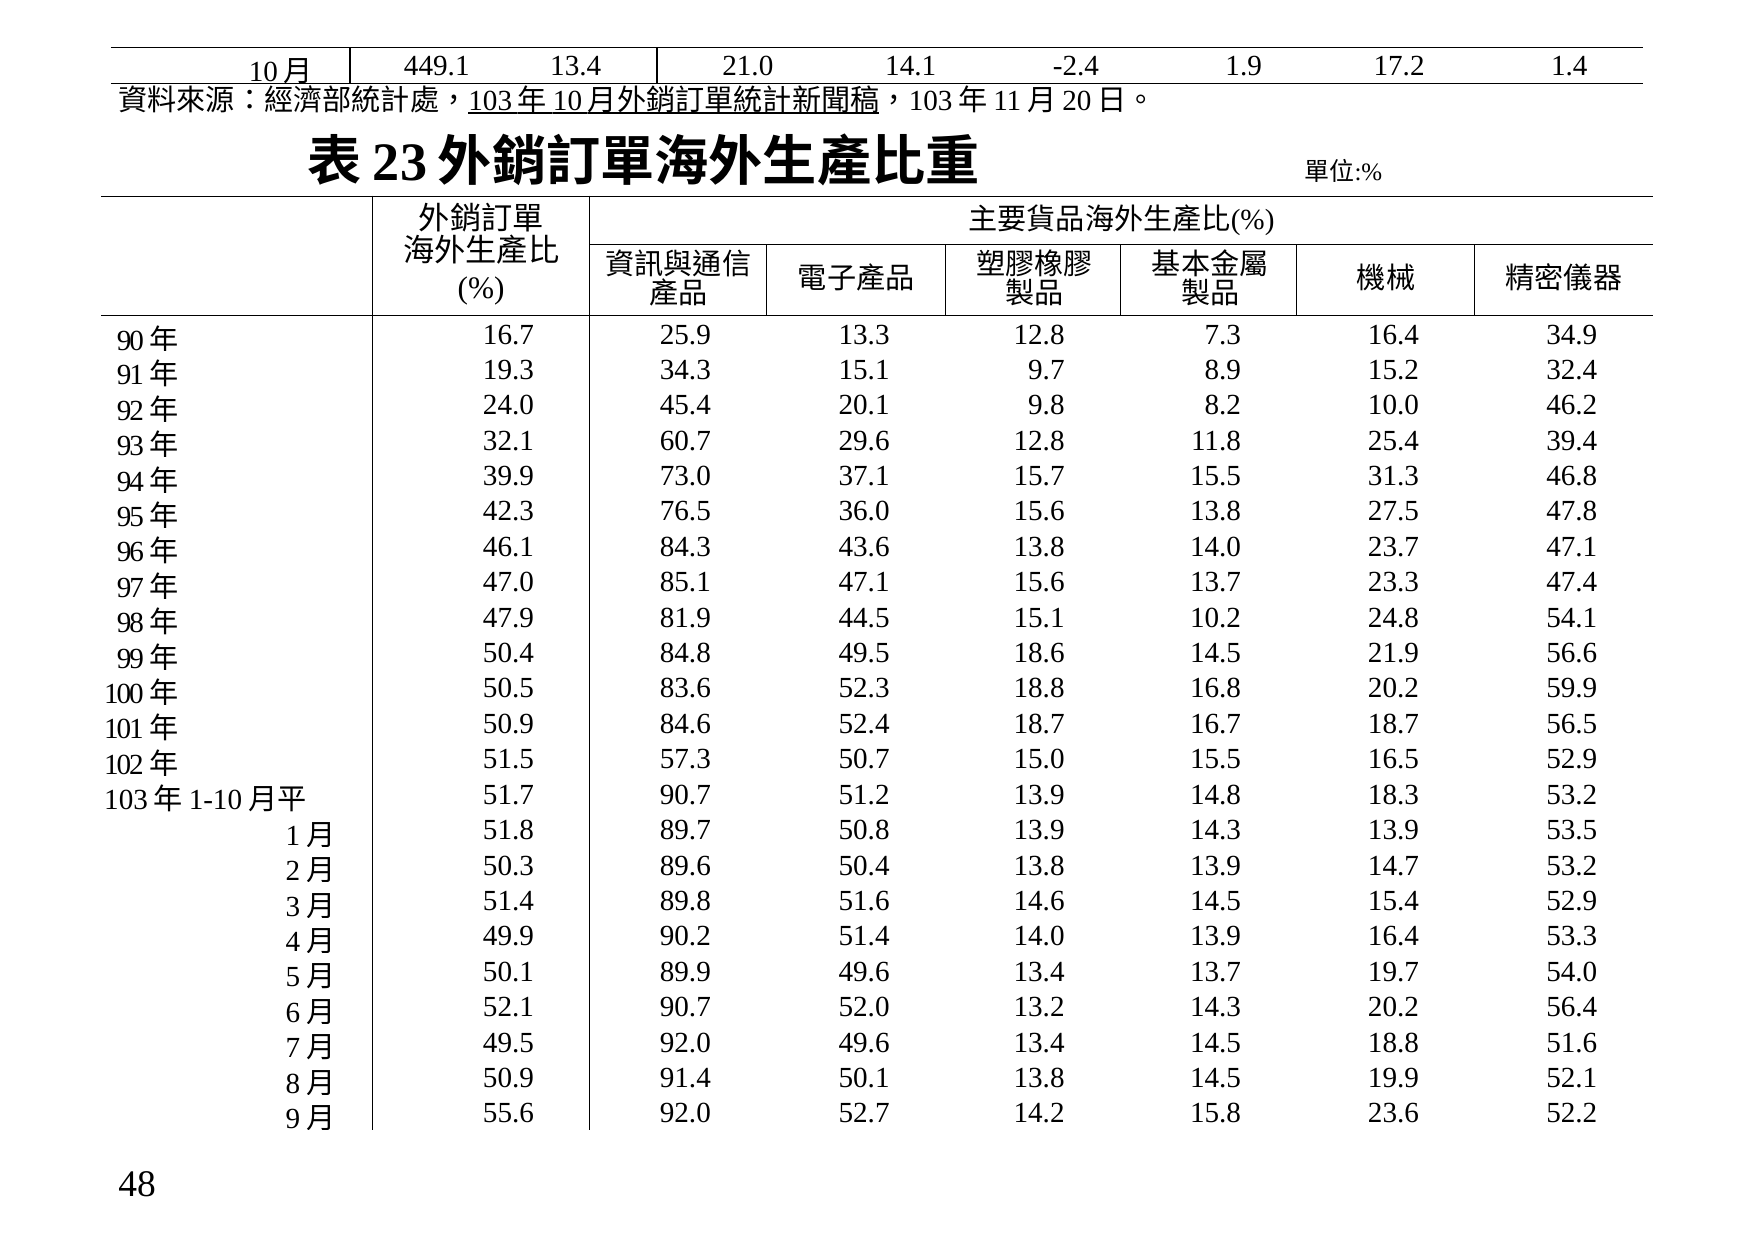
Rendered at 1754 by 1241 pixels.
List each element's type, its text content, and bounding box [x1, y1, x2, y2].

table_cell 96 年 [101, 528, 372, 563]
table_cell 14.8 [1120, 776, 1297, 811]
table_cell 90.2 [590, 918, 766, 953]
table_cell 16.7 [1120, 705, 1297, 740]
table_cell 47.9 [373, 599, 589, 634]
table_cell 23.6 [1297, 1095, 1474, 1130]
table_cell 47.4 [1475, 563, 1653, 599]
table_cell 27.5 [1297, 493, 1474, 528]
table_header 外銷訂單 海外生產比 (%) [373, 197, 589, 315]
table_cell 39.4 [1475, 422, 1653, 457]
table_cell 機械 [1297, 245, 1474, 315]
table_cell 11.8 [1120, 422, 1297, 457]
table_cell 20.2 [1297, 670, 1474, 705]
table_cell 50.4 [373, 634, 589, 669]
table_cell 13.8 [945, 847, 1120, 882]
table_cell 95年 95年 [101, 493, 372, 528]
table_cell 18.7 [1297, 705, 1474, 740]
table_cell 13.4 [509, 48, 656, 83]
table_cell 85.1 [590, 563, 766, 599]
table_cell 81.9 [590, 599, 766, 634]
table_cell 50.9 [373, 705, 589, 740]
table_cell 102年 [101, 740, 372, 776]
table_cell 449.1 [351, 48, 509, 83]
table_cell 21.0 [658, 48, 829, 83]
table_cell 39.9 [373, 457, 589, 492]
table_cell 83.6 [590, 670, 766, 705]
table_cell 3月 [101, 882, 372, 917]
table_cell 13.7 [1120, 953, 1297, 988]
table_cell 91年 9 [101, 351, 372, 386]
table_cell 51.7 [373, 776, 589, 811]
table_cell 13.8 [1120, 493, 1297, 528]
table_cell 20.1 [766, 386, 945, 422]
table_cell 84.6 [590, 705, 766, 740]
table_cell 19.9 [1297, 1059, 1474, 1094]
table_header [101, 197, 372, 315]
table_cell 47.0 [373, 563, 589, 599]
table_cell 12.8 [945, 316, 1120, 351]
table_cell 57.3 [590, 740, 766, 776]
table_cell 29.6 [766, 422, 945, 457]
table_cell 16.7 [373, 316, 589, 351]
table_cell 7月 [101, 1024, 372, 1059]
table_cell 基本金屬 製品 [1121, 245, 1296, 315]
table_cell 14.5 [1120, 1024, 1297, 1059]
table_cell 76.5 [590, 493, 766, 528]
table_cell 90.7 [590, 988, 766, 1024]
table_cell 16.4 [1297, 316, 1474, 351]
table_cell 14.5 [1120, 882, 1297, 917]
table_cell 13.4 [945, 1024, 1120, 1059]
table_cell 14.0 [1120, 528, 1297, 563]
table_cell 47.1 [1475, 528, 1653, 563]
table_cell 73.0 [590, 457, 766, 492]
table_cell 43.6 [766, 528, 945, 563]
table_cell 19.3 [373, 351, 589, 386]
table_cell 92.0 [590, 1095, 766, 1130]
table_cell 99年 [101, 634, 372, 669]
table_cell 23.3 [1297, 563, 1474, 599]
table_cell 2月 [101, 847, 372, 882]
table_cell 15.5 [1120, 740, 1297, 776]
table_cell 84.3 [590, 528, 766, 563]
table_cell 50.8 [766, 811, 945, 847]
table_cell 53.2 [1475, 847, 1653, 882]
table_cell 52.7 [766, 1095, 945, 1130]
table_cell 14.1 [829, 48, 992, 83]
table_cell 46.2 [1475, 386, 1653, 422]
table_cell 13.9 [1120, 847, 1297, 882]
table_cell 19.7 [1297, 953, 1474, 988]
table_cell 51.6 [1475, 1024, 1653, 1059]
text 表23外銷訂單海外生產比重 單位:% [118, 117, 1636, 196]
table_cell 49.6 [766, 953, 945, 988]
table_cell 18.8 [1297, 1024, 1474, 1059]
table_cell 15.0 [945, 740, 1120, 776]
table_cell 18.3 [1297, 776, 1474, 811]
table_cell 9月 [101, 1095, 372, 1130]
table_cell 21.9 [1297, 634, 1474, 669]
table_cell 46.1 [373, 528, 589, 563]
table_cell 52.1 [373, 988, 589, 1024]
table_cell 47.1 [766, 563, 945, 599]
table_cell 60.7 [590, 422, 766, 457]
table_cell 8月 [101, 1059, 372, 1094]
table_cell 51.4 [766, 918, 945, 953]
table_cell 50.1 [373, 953, 589, 988]
table_cell 6月 [101, 988, 372, 1024]
table_cell 24.8 [1297, 599, 1474, 634]
table_cell 51.5 [373, 740, 589, 776]
table_cell 13.9 [945, 811, 1120, 847]
table_header 主要貨品海外生產比(%) [590, 197, 1653, 244]
table_cell 13.2 [945, 988, 1120, 1024]
table_cell 16.8 [1120, 670, 1297, 705]
table_cell 34.3 [590, 351, 766, 386]
table_cell 92.0 [590, 1024, 766, 1059]
table_cell 25.4 [1297, 422, 1474, 457]
table_cell 10月 [111, 48, 349, 83]
table_cell 42.3 [373, 493, 589, 528]
table_cell 10.2 [1120, 599, 1297, 634]
table_cell 14.6 [945, 882, 1120, 917]
table_cell 52.4 [766, 705, 945, 740]
table_cell 49.6 [766, 1024, 945, 1059]
table_cell 56.5 [1475, 705, 1653, 740]
table_cell 精密儀器 [1475, 245, 1653, 315]
table_cell 49.9 [373, 918, 589, 953]
table_cell 13.4 [945, 953, 1120, 988]
table_cell 24.0 [373, 386, 589, 422]
table_cell 56.4 [1475, 988, 1653, 1024]
table_cell 4月 [101, 918, 372, 953]
table_cell 電子產品 [767, 245, 945, 315]
table_cell 13.9 [945, 776, 1120, 811]
table_cell 59.9 [1475, 670, 1653, 705]
table_cell 92年 95年 [101, 386, 372, 422]
table_cell 31.3 [1297, 457, 1474, 492]
table_cell 1.9 [1155, 48, 1317, 83]
table_cell 91.4 [590, 1059, 766, 1094]
table_cell 10.0 [1297, 386, 1474, 422]
table_cell 13.3 [766, 316, 945, 351]
table_cell 56.6 [1475, 634, 1653, 669]
table_cell 52.0 [766, 988, 945, 1024]
table_cell 47.8 [1475, 493, 1653, 528]
table_cell 15.4 [1297, 882, 1474, 917]
table_cell 13.8 [945, 528, 1120, 563]
table_cell 15.5 [1120, 457, 1297, 492]
table_cell 53.3 [1475, 918, 1653, 953]
table_cell 12.8 [945, 422, 1120, 457]
table_cell 18.6 [945, 634, 1120, 669]
table_cell 資訊與通信產品 [590, 245, 766, 315]
table_cell 14.2 [945, 1095, 1120, 1130]
table_cell 23.7 [1297, 528, 1474, 563]
table_cell 50.7 [766, 740, 945, 776]
table_cell 49.5 [766, 634, 945, 669]
table_cell 97年 [101, 563, 372, 599]
table_cell 51.8 [373, 811, 589, 847]
table_cell 25.9 [590, 316, 766, 351]
table_cell 14.0 [945, 918, 1120, 953]
table_cell 89.7 [590, 811, 766, 847]
table_cell 89.8 [590, 882, 766, 917]
table_cell 45.4 [590, 386, 766, 422]
table_cell 32.1 [373, 422, 589, 457]
table_cell 18.8 [945, 670, 1120, 705]
table_cell 46.8 [1475, 457, 1653, 492]
table_cell 8.9 [1120, 351, 1297, 386]
table_cell 13.8 [945, 1059, 1120, 1094]
table_cell 90年 91年 [101, 316, 372, 351]
table_cell 15.6 [945, 563, 1120, 599]
table_cell 36.0 [766, 493, 945, 528]
table_cell 15.2 [1297, 351, 1474, 386]
table_cell 15.1 [945, 599, 1120, 634]
table_cell 51.6 [766, 882, 945, 917]
table_cell 54.0 [1475, 953, 1653, 988]
table_cell 50.9 [373, 1059, 589, 1094]
table_cell 8.2 [1120, 386, 1297, 422]
table_cell 52.9 [1475, 740, 1653, 776]
table_cell 5月 [101, 953, 372, 988]
table_cell 50.5 [373, 670, 589, 705]
table_cell 49.5 [373, 1024, 589, 1059]
text 資料來源：經濟部統計處，103年10月外銷訂單統計新聞稿，103年11月20日。 [118, 84, 1636, 117]
table_cell 9.8 [945, 386, 1120, 422]
table_cell 51.4 [373, 882, 589, 917]
table_cell 52.9 [1475, 882, 1653, 917]
table_cell 13.7 [1120, 563, 1297, 599]
table_cell 52.2 [1475, 1095, 1653, 1130]
table_cell 100年 [101, 670, 372, 705]
table_cell 90.7 [590, 776, 766, 811]
table_cell 55.6 [373, 1095, 589, 1130]
table_cell 13.9 [1297, 811, 1474, 847]
table_cell 塑膠橡膠 製品 [946, 245, 1120, 315]
table_cell 15.1 [766, 351, 945, 386]
table_cell 54.1 [1475, 599, 1653, 634]
table_cell 103年1-10月平均均 [101, 776, 372, 811]
table_cell 44.5 [766, 599, 945, 634]
table_cell 89.6 [590, 847, 766, 882]
table_cell 16.4 [1297, 918, 1474, 953]
table_cell 51.2 [766, 776, 945, 811]
table_cell 15.6 [945, 493, 1120, 528]
table_cell 84.8 [590, 634, 766, 669]
table_cell 14.7 [1297, 847, 1474, 882]
table_cell 34.9 [1475, 316, 1653, 351]
table_cell 93年 9年 [101, 422, 372, 457]
table_cell 7.3 [1120, 316, 1297, 351]
table_cell 14.3 [1120, 988, 1297, 1024]
table_cell 14.3 [1120, 811, 1297, 847]
table_cell 50.4 [766, 847, 945, 882]
table_cell 20.2 [1297, 988, 1474, 1024]
table_cell 14.5 [1120, 634, 1297, 669]
table_cell 18.7 [945, 705, 1120, 740]
table_cell 50.1 [766, 1059, 945, 1094]
table_cell 50.3 [373, 847, 589, 882]
table_cell 53.5 [1475, 811, 1653, 847]
table_cell 15.7 [945, 457, 1120, 492]
table_cell 32.4 [1475, 351, 1653, 386]
table_cell 13.9 [1120, 918, 1297, 953]
table_cell 53.2 [1475, 776, 1653, 811]
table_cell 52.1 [1475, 1059, 1653, 1094]
table_cell 98年 [101, 599, 372, 634]
table_cell 1.4 [1480, 48, 1643, 83]
table_cell 89.9 [590, 953, 766, 988]
table_cell 14.5 [1120, 1059, 1297, 1094]
table_cell 17.2 [1318, 48, 1480, 83]
table_cell -2.4 [992, 48, 1155, 83]
table_cell 101年 [101, 705, 372, 740]
table_cell 9.7 [945, 351, 1120, 386]
table_cell 16.5 [1297, 740, 1474, 776]
table_cell 52.3 [766, 670, 945, 705]
table_cell 15.8 [1120, 1095, 1297, 1130]
table_cell 37.1 [766, 457, 945, 492]
table_cell 94年 95年 [101, 457, 372, 492]
table_cell 1月 [101, 811, 372, 847]
